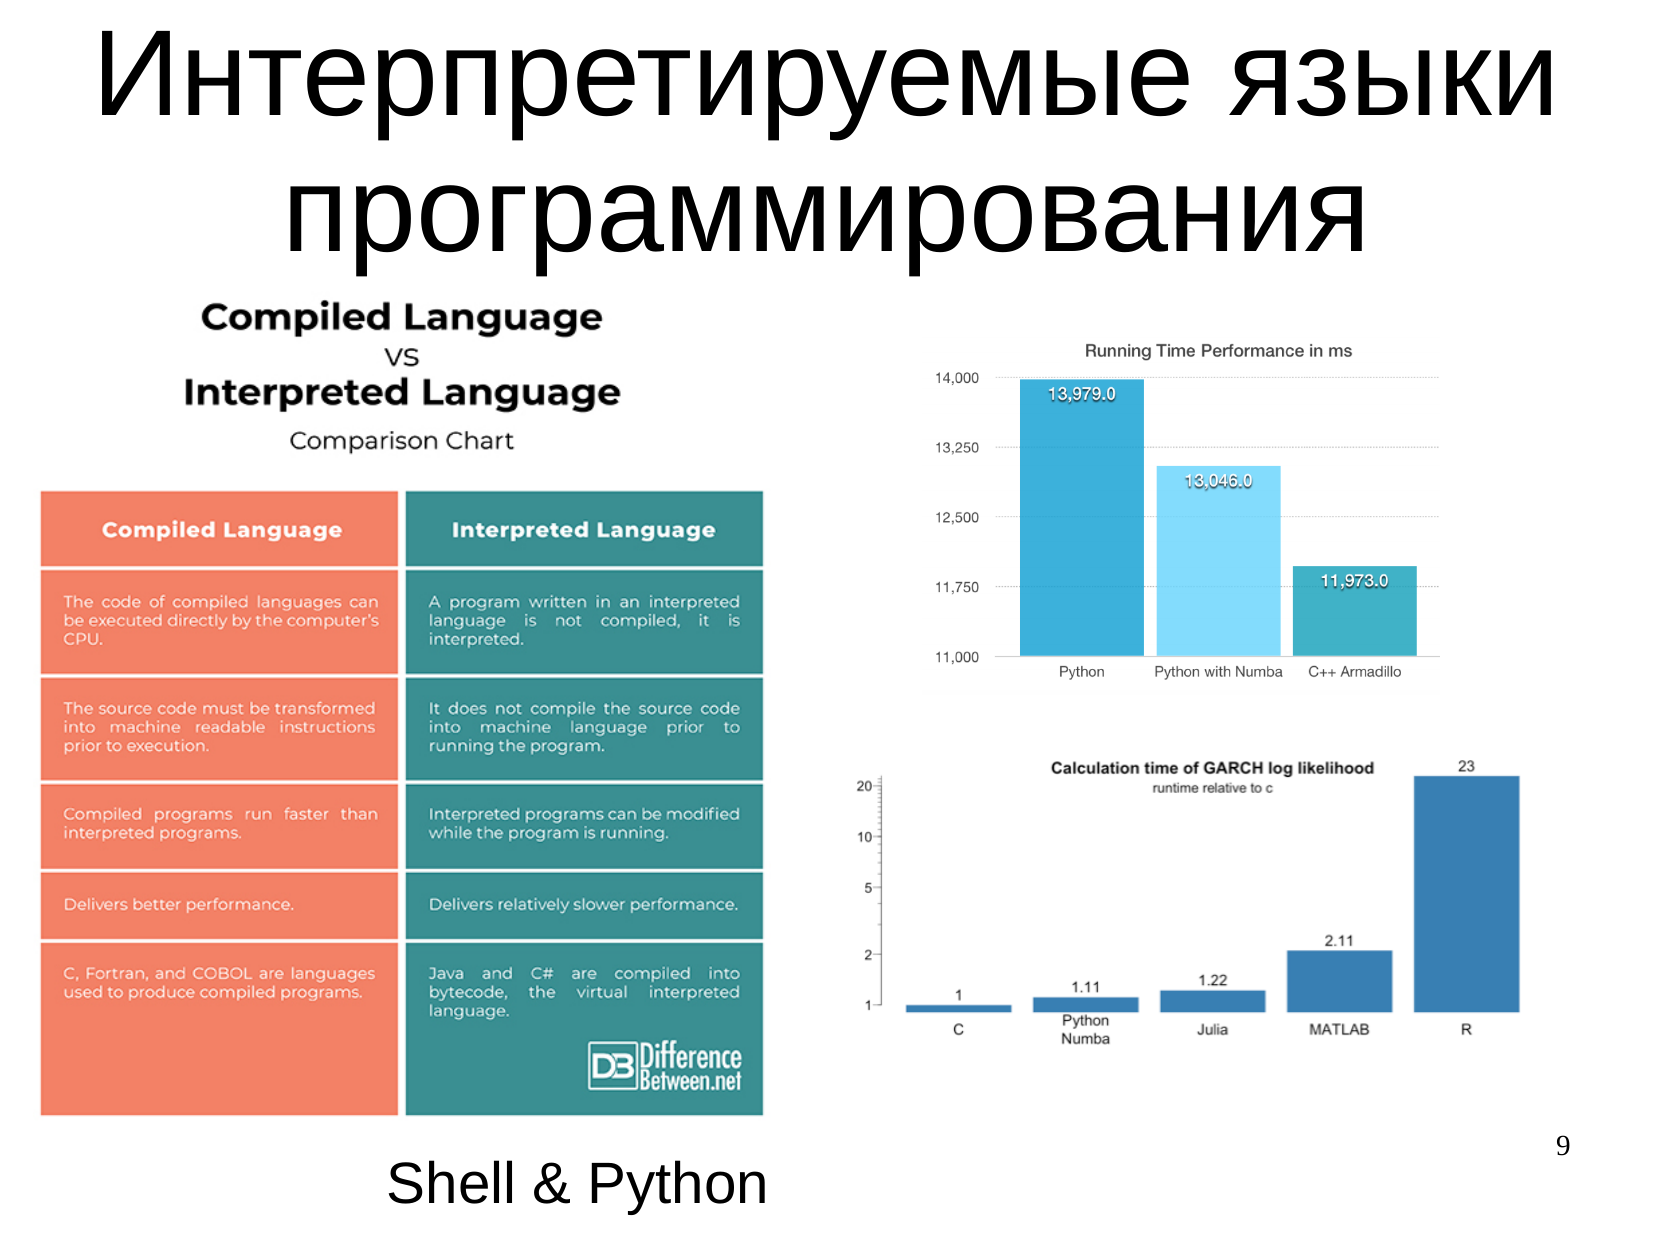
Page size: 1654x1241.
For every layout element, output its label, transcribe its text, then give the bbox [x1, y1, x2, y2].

picture [915, 330, 1441, 697]
picture [845, 740, 1531, 1056]
text_box Shell & Python [372, 1143, 785, 1224]
title Интерпретируемые языки программирования [82, 4, 1571, 278]
picture [33, 250, 771, 1123]
